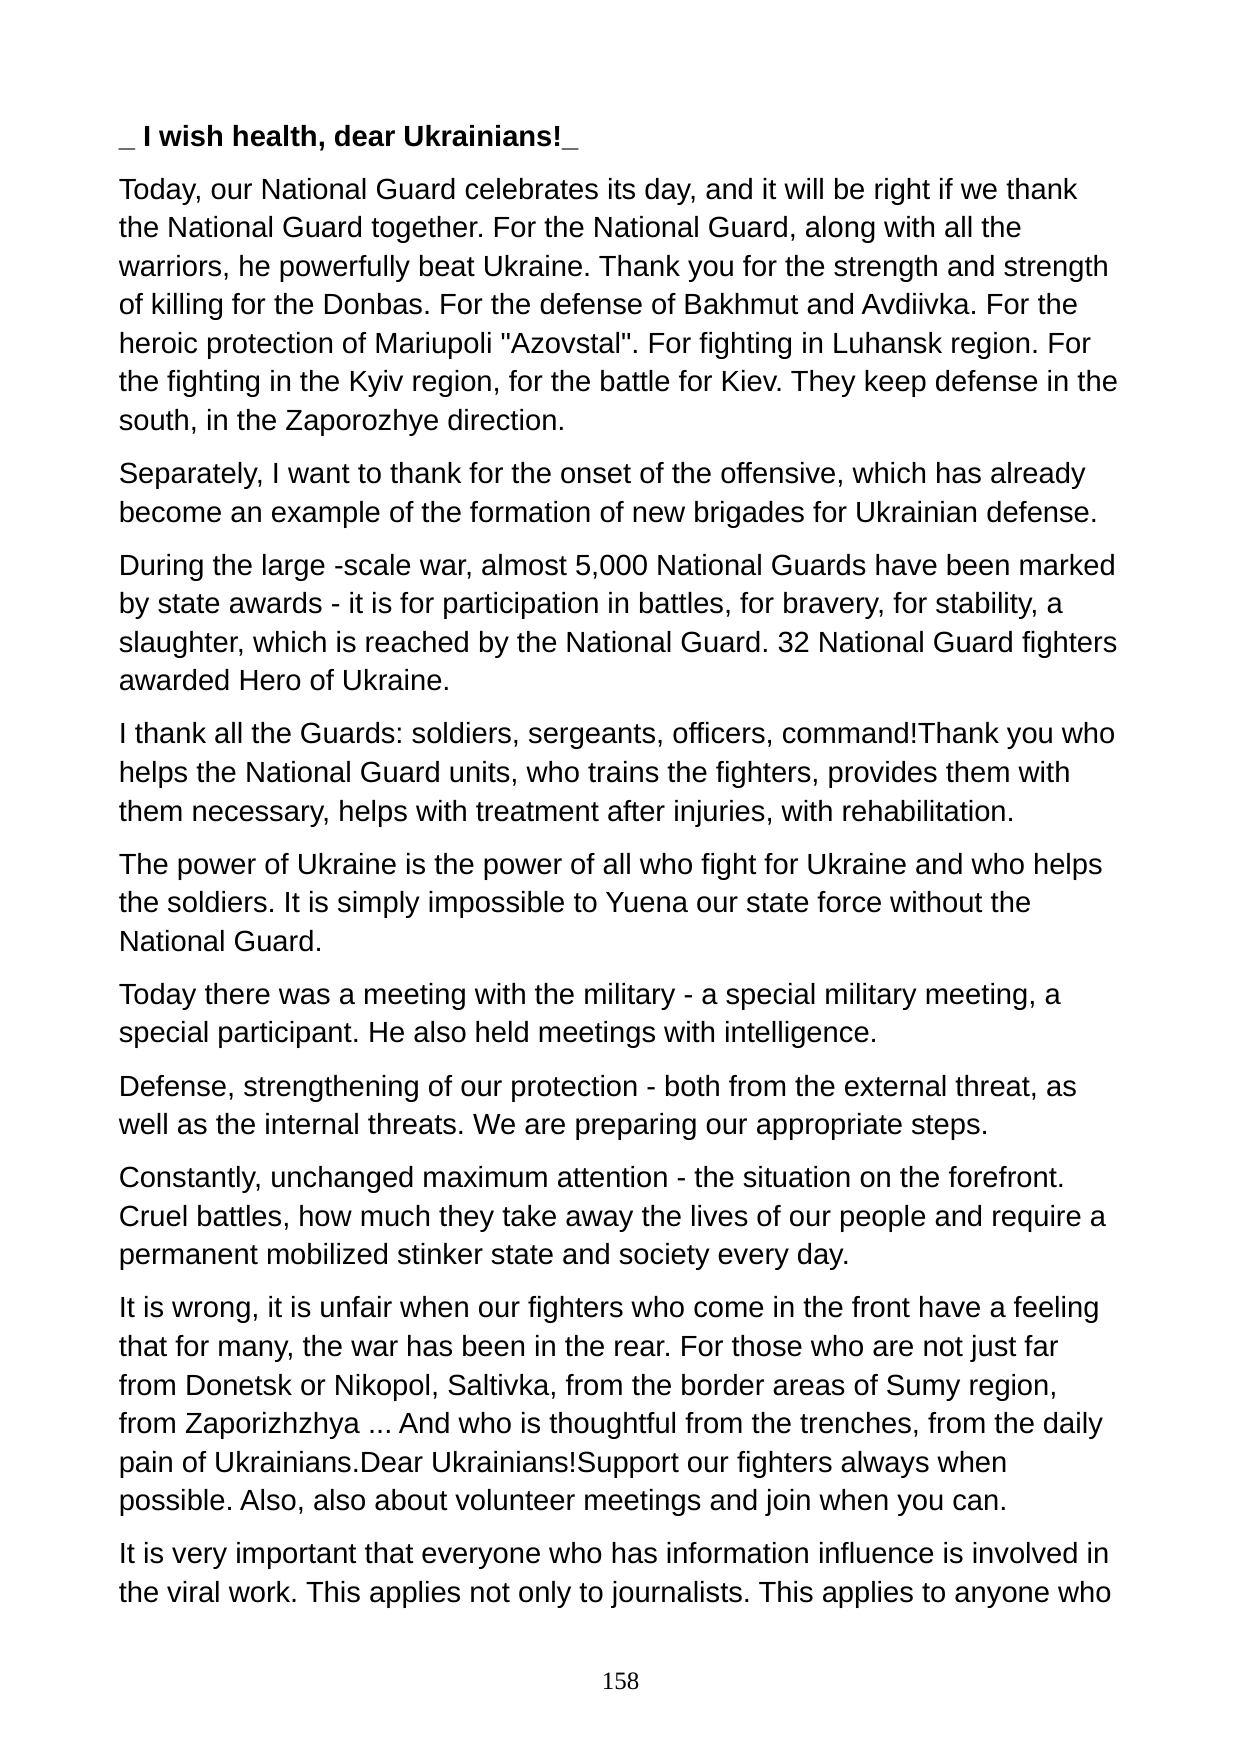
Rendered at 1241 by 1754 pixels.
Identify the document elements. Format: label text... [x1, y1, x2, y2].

text Separately, I want to thank for the onset of the offensive, which has already become an example of the formation of new brigades for Ukrainian defense. [118, 456, 1122, 528]
text It is very important that everyone who has information influence is involved in the viral work. This applies not only to journalists. This applies to anyone who [118, 1536, 1122, 1608]
text Today, our National Guard celebrates its day, and it will be right if we thank the National Guard together. For the National Guard, along with all the warriors, he powerfully beat Ukraine. Thank you for the strength and strength of killing for the Donbas. For the defense of Bakhmut and Avdiivka. For the heroic protection of Mariupoli "Azovstal". For fighting in Luhansk region. For the fighting in the Kyiv region, for the battle for Kiev. They keep defense in the south, in the Zaporozhye direction. [118, 172, 1122, 436]
text The power of Ukraine is the power of all who fight for Ukraine and who helps the soldiers. It is simply impossible to Yuena our state force without the National Guard. [118, 847, 1122, 957]
text I thank all the Guards: soldiers, sergeants, officers, command!Thank you who helps the National Guard units, who trains the fighters, provides them with them necessary, helps with treatment after injuries, with rehabilitation. [118, 716, 1122, 827]
text During the large -scale war, almost 5,000 National Guards have been marked by state awards - it is for participation in battles, for bravery, for stability, a slaughter, which is reached by the National Guard. 32 National Guard fighters awarded Hero of Ukraine. [118, 548, 1122, 697]
text It is wrong, it is unfair when our fighters who come in the front have a feeling that for many, the war has been in the rear. For those who are not just far from Donetsk or Nikopol, Saltivka, from the border areas of Sumy region, from Zaporizhzhya ... And who is thoughtful from the trenches, from the daily pain of Ukrainians.Dear Ukrainians!Support our fighters always when possible. Also, also about volunteer meetings and join when you can. [118, 1290, 1122, 1517]
text Defense, strengthening of our protection - both from the external threat, as well as the internal threats. We are preparing our appropriate steps. [118, 1068, 1122, 1141]
text Today there was a meeting with the military - a special military meeting, a special participant. He also held meetings with intelligence. [118, 977, 1122, 1049]
text _ I wish health, dear Ukrainians!_ [118, 118, 1122, 152]
text Constantly, unchanged maximum attention - the situation on the forefront. Cruel battles, how much they take away the lives of our people and require a permanent mobilized stinker state and society every day. [118, 1160, 1122, 1271]
